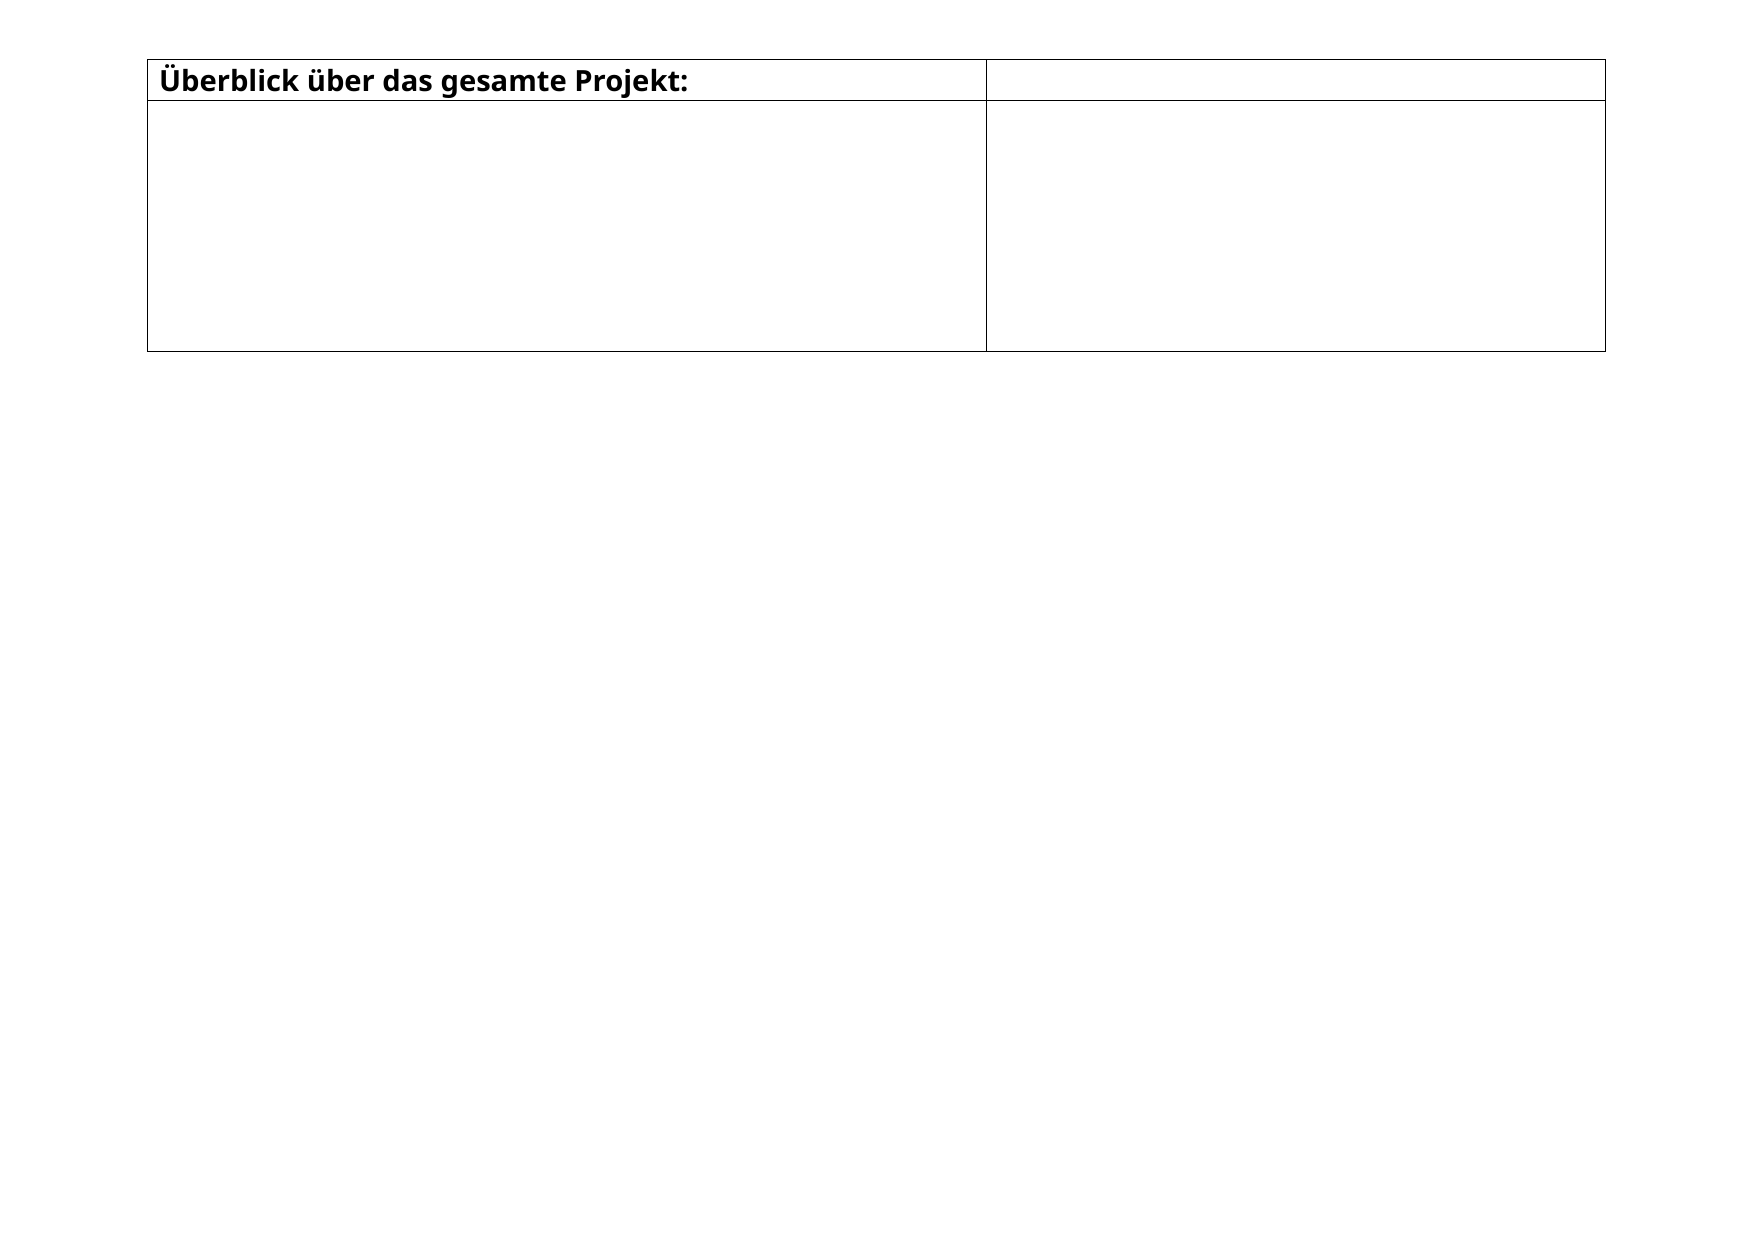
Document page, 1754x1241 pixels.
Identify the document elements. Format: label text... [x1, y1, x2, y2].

table_header [987, 60, 1605, 100]
table_cell [987, 101, 1605, 351]
table_cell [148, 101, 986, 351]
table_header Überblick über das gesamte Projekt: [148, 60, 986, 100]
